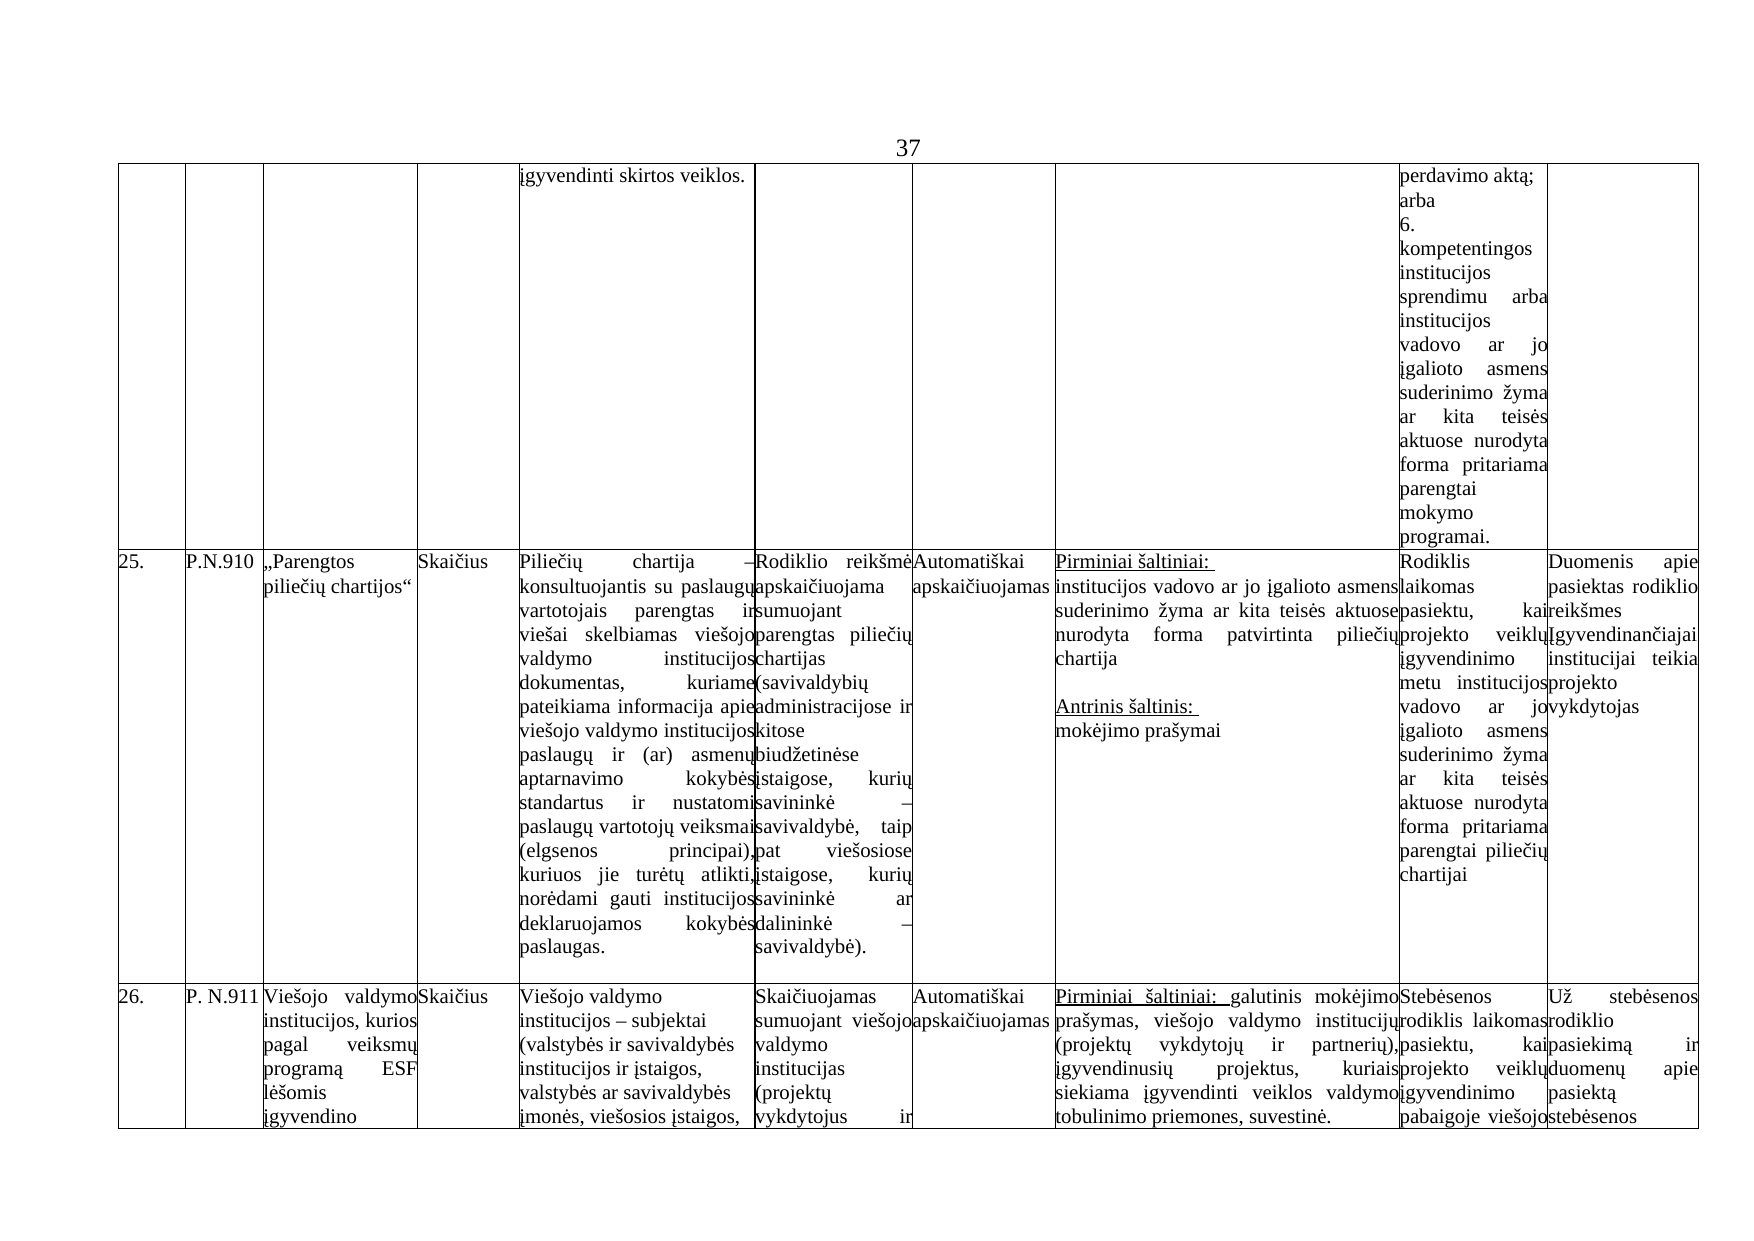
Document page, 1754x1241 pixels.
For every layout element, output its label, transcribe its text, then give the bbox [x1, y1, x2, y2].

table_cell [418, 164, 519, 548]
table_cell 25. [119, 550, 185, 983]
table_cell [186, 164, 263, 548]
table_cell Skaičiuojamas sumuojant viešojo valdymo institucijas (projektų vykdytojus ir [756, 984, 912, 1128]
table_cell Viešojo valdymo institucijos, kurios pagal veiksmų programą ESF lėšomis įgyvendino [264, 984, 417, 1128]
table_cell Duomenis apie pasiektas rodiklio reikšmes Įgyvendinančiajai institucijai teikia projekto vykdytojas [1548, 550, 1698, 983]
table_cell perdavimo aktą; arba 6. kompetentingos institucijos sprendimu arba institucijos vadovo ar jo įgalioto asmens suderinimo žyma ar kita teisės aktuose nurodyta forma pritariama parengtai mokymo programai. [1400, 164, 1547, 548]
table_cell Skaičius [418, 984, 519, 1128]
table_cell [1548, 164, 1698, 548]
table_cell 26. [119, 984, 185, 1128]
table_cell Rodiklis laikomas pasiektu, kai projekto veiklų įgyvendinimo metu institucijos vadovo ar jo įgalioto asmens suderinimo žyma ar kita teisės aktuose nurodyta forma pritariama parengtai piliečių chartijai [1400, 550, 1547, 983]
table_cell Automatiškai apskaičiuojamas [913, 984, 1055, 1128]
table_cell „Parengtos piliečių chartijos“ [264, 550, 417, 983]
table_cell P. N.911 [186, 984, 263, 1128]
table_cell Rodiklio reikšmė apskaičiuojama sumuojant parengtas piliečių chartijas (savivaldybių administracijose ir kitose biudžetinėse įstaigose, kurių savininkė – savivaldybė, taip pat viešosiose įstaigose, kurių savininkė ar dalininkė – savivaldybė). [756, 550, 912, 983]
table_cell įgyvendinti skirtos veiklos. [520, 164, 754, 548]
table_cell Skaičius [418, 550, 519, 983]
table_cell [264, 164, 417, 548]
table_cell [119, 164, 185, 548]
table_cell [756, 164, 912, 548]
table_cell [913, 164, 1055, 548]
table_cell Už stebėsenos rodiklio pasiekimą ir duomenų apie pasiektą stebėsenos [1548, 984, 1698, 1128]
table_cell P.N.910 [186, 550, 263, 983]
table_cell Viešojo valdymo institucijos – subjektai (valstybės ir savivaldybės institucijos ir įstaigos, valstybės ar savivaldybės įmonės, viešosios įstaigos, [520, 984, 754, 1128]
table_cell Automatiškai apskaičiuojamas [913, 550, 1055, 983]
table_cell Piliečių chartija – konsultuojantis su paslaugų vartotojais parengtas ir viešai skelbiamas viešojo valdymo institucijos dokumentas, kuriame pateikiama informacija apie viešojo valdymo institucijos paslaugų ir (ar) asmenų aptarnavimo kokybės standartus ir nustatomi paslaugų vartotojų veiksmai (elgsenos principai), kuriuos jie turėtų atlikti, norėdami gauti institucijos deklaruojamos kokybės paslaugas. [520, 550, 754, 983]
table_cell Pirminiai šaltiniai: galutinis mokėjimo prašymas, viešojo valdymo institucijų (projektų vykdytojų ir partnerių), įgyvendinusių projektus, kuriais siekiama įgyvendinti veiklos valdymo tobulinimo priemones, suvestinė. [1056, 984, 1399, 1128]
table_cell Pirminiai šaltiniai: institucijos vadovo ar jo įgalioto asmens suderinimo žyma ar kita teisės aktuose nurodyta forma patvirtinta piliečių chartija Antrinis šaltinis: mokėjimo prašymai [1056, 550, 1399, 983]
table_cell Stebėsenos rodiklis laikomas pasiektu, kai projekto veiklų įgyvendinimo pabaigoje viešojo [1400, 984, 1547, 1128]
table_cell [1056, 164, 1399, 548]
